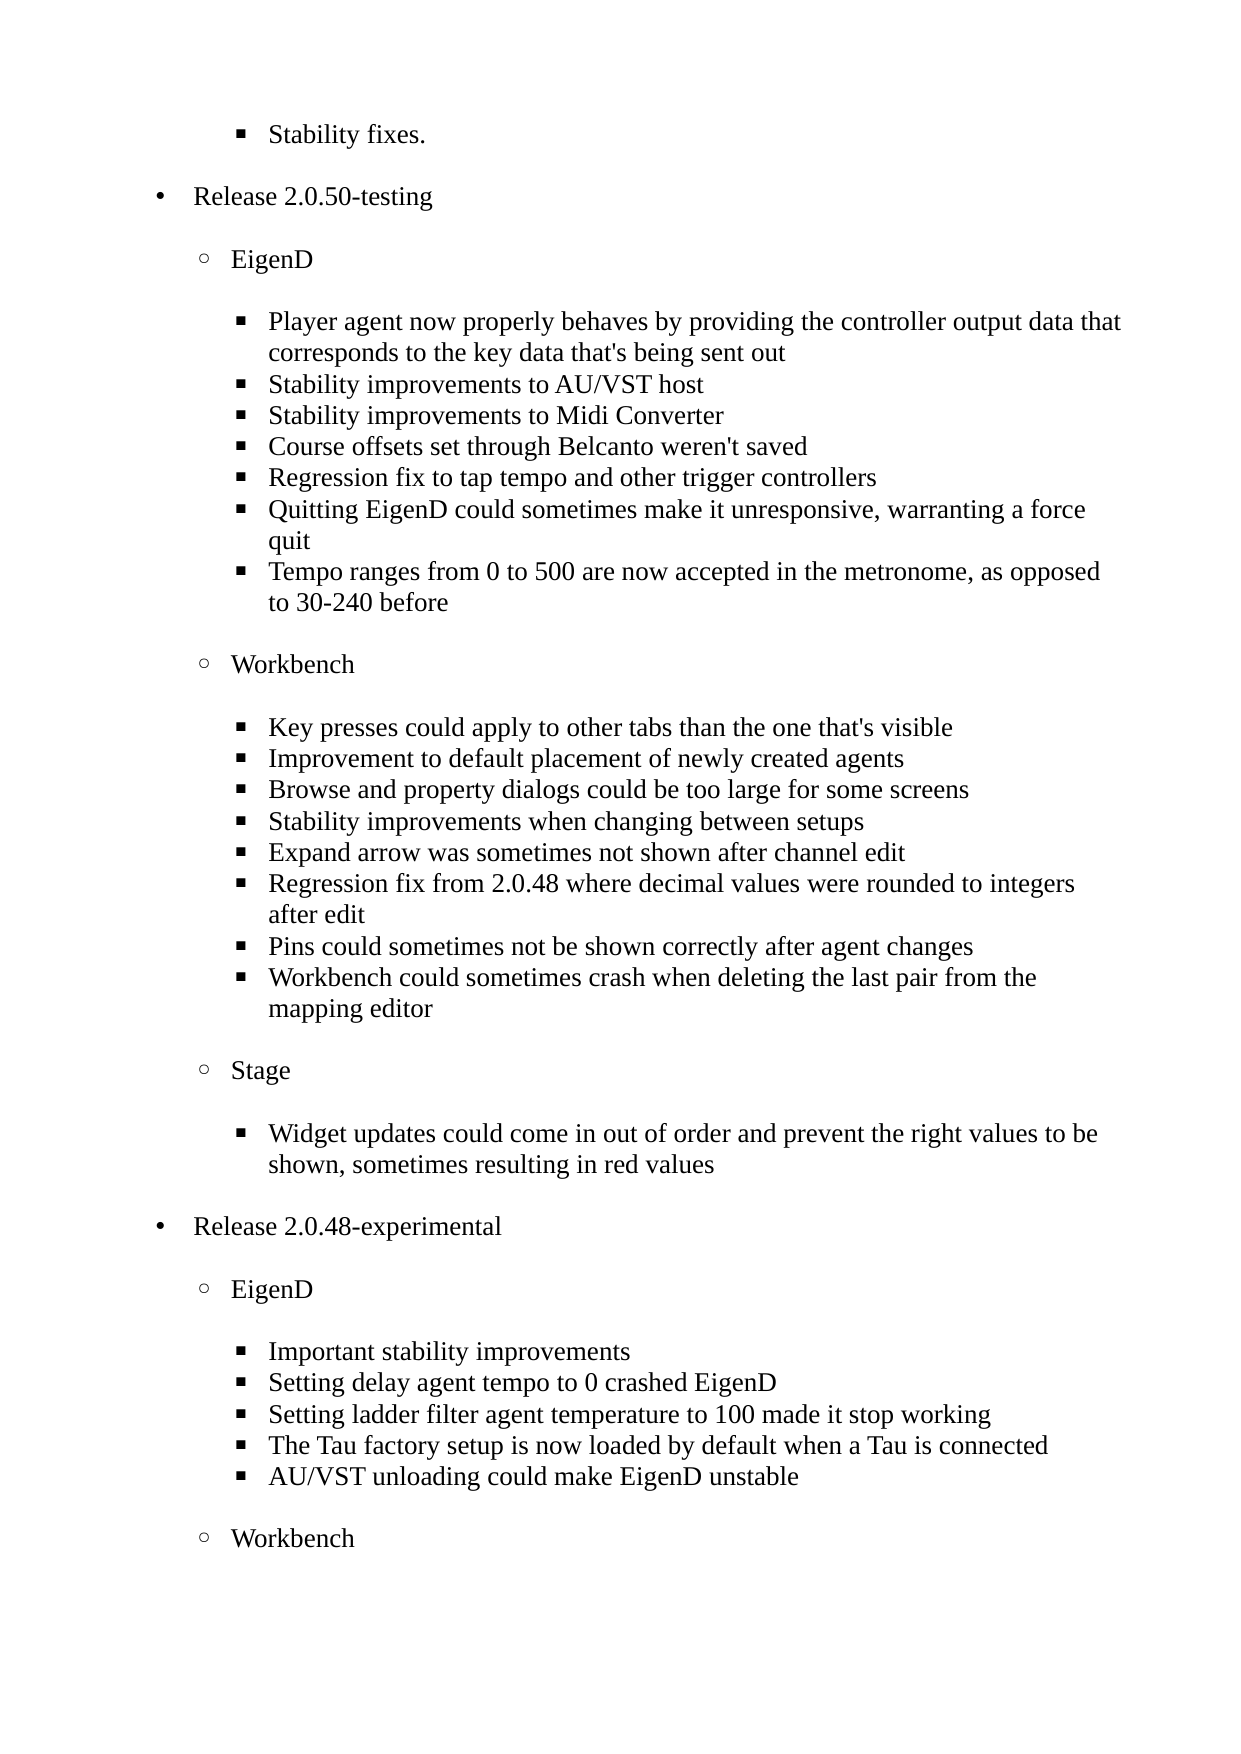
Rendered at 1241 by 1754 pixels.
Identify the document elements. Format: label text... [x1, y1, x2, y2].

list Player agent now properly behaves by providing the controller output data that corresponds to the key data that's being sent out [231, 305, 1122, 368]
list EigenD [193, 1273, 1122, 1304]
list Regression fix to tap tempo and other trigger controllers [231, 461, 1122, 493]
list Setting ladder filter agent temperature to 100 made it stop working [231, 1398, 1122, 1429]
list Course offsets set through Belcanto weren't saved [231, 430, 1122, 461]
list Stability improvements when changing between setups [231, 805, 1122, 836]
list EigenD [193, 243, 1122, 274]
list Setting delay agent tempo to 0 crashed EigenD [231, 1366, 1122, 1398]
list The Tau factory setup is now loaded by default when a Tau is connected [231, 1429, 1122, 1460]
list Important stability improvements [231, 1335, 1122, 1366]
list Quitting EigenD could sometimes make it unresponsive, warranting a force quit [231, 493, 1122, 555]
list Improvement to default placement of newly created agents [231, 742, 1122, 773]
list Stage [193, 1054, 1122, 1086]
list Workbench [193, 1523, 1122, 1554]
list Workbench could sometimes crash when deleting the last pair from the mapping editor [231, 961, 1122, 1023]
list Key presses could apply to other tabs than the one that's visible [231, 711, 1122, 742]
list Expand arrow was sometimes not shown after channel edit [231, 836, 1122, 867]
list Widget updates could come in out of order and prevent the right values to be shown, sometimes resulting in red values [231, 1117, 1122, 1179]
list Release 2.0.48-experimental [156, 1210, 1122, 1242]
list Stability fixes. [231, 118, 1122, 149]
list Tempo ranges from 0 to 500 are now accepted in the metronome, as opposed to 30-240 before [231, 555, 1122, 617]
list Release 2.0.50-testing [156, 181, 1122, 212]
list Workbench [193, 649, 1122, 680]
list Browse and property dialogs could be too large for some screens [231, 773, 1122, 805]
list Regression fix from 2.0.48 where decimal values were rounded to integers after edit [231, 867, 1122, 930]
list Stability improvements to Midi Converter [231, 399, 1122, 430]
list Pins could sometimes not be shown correctly after agent changes [231, 930, 1122, 961]
list AU/VST unloading could make EigenD unstable [231, 1460, 1122, 1491]
list Stability improvements to AU/VST host [231, 368, 1122, 399]
